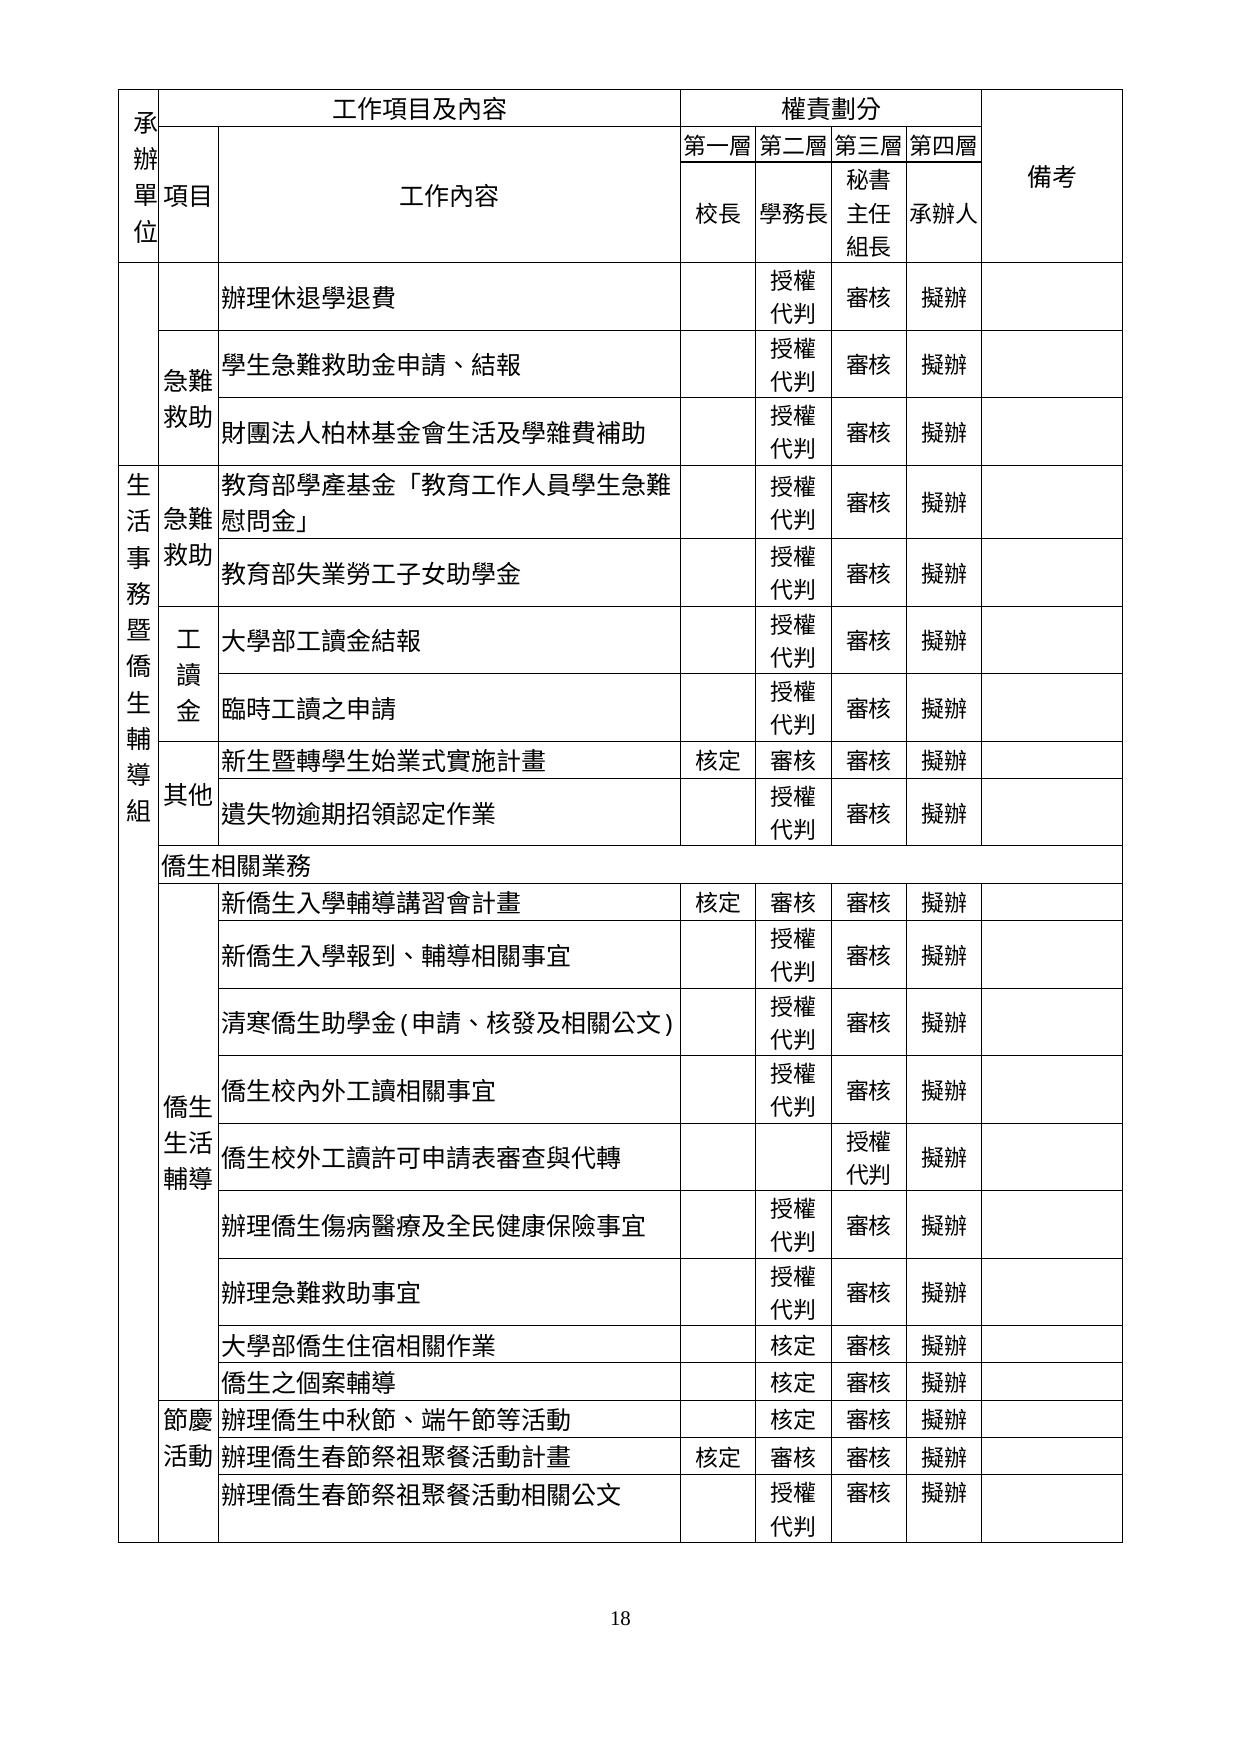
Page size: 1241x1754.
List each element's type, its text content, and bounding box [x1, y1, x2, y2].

table_cell 授權 代判 [756, 263, 831, 329]
table_cell [681, 398, 755, 464]
table_cell 核定 [681, 742, 755, 778]
table_cell 項目 [159, 127, 218, 262]
table_cell [681, 921, 755, 987]
table_cell [681, 1259, 755, 1325]
table_cell 教育部學產基金「教育工作人員學生急難慰問金」 [219, 466, 680, 538]
table_cell [681, 1056, 755, 1122]
table_cell 擬辦 [907, 466, 981, 538]
table_cell 審核 [756, 1438, 831, 1474]
table_cell 秘書 主任 組長 [832, 163, 906, 262]
table_cell 授權 代判 [832, 1124, 906, 1190]
table_cell 第一層 [681, 127, 755, 161]
table_cell [982, 1363, 1122, 1399]
table_cell 新生暨轉學生始業式實施計畫 [219, 742, 680, 778]
table_cell 校長 [681, 163, 755, 262]
table_cell 財團法人柏林基金會生活及學雜費補助 [219, 398, 680, 464]
table_cell 授權 代判 [756, 398, 831, 464]
table_cell 審核 [832, 263, 906, 329]
table_cell 學務長 [756, 163, 831, 262]
table_cell 辦理僑生春節祭祖聚餐活動相關公文 [219, 1475, 680, 1542]
table_cell [119, 263, 158, 464]
table_cell 審核 [832, 1401, 906, 1437]
table_cell [681, 1191, 755, 1257]
table_cell 核定 [756, 1326, 831, 1362]
table_cell 遺失物逾期招領認定作業 [219, 779, 680, 845]
table_cell 節慶 活動 [159, 1401, 218, 1542]
table_cell 第三層 [832, 127, 906, 161]
table_cell 審核 [832, 921, 906, 987]
table_cell [982, 884, 1122, 920]
table_cell [982, 989, 1122, 1055]
table_cell 擬辦 [907, 1326, 981, 1362]
table_cell [982, 466, 1122, 538]
table_cell 審核 [756, 884, 831, 920]
table_cell 擬辦 [907, 1363, 981, 1399]
table_cell 審核 [832, 1056, 906, 1122]
table_cell 授權 代判 [756, 674, 831, 741]
table_cell [982, 263, 1122, 329]
table_cell 審核 [832, 1363, 906, 1399]
table_cell 生活事務暨僑生輔導組 [119, 466, 158, 1542]
table_cell 擬辦 [907, 779, 981, 845]
table_cell 擬辦 [907, 884, 981, 920]
table_cell 僑生相關業務 [159, 846, 1122, 883]
table_cell 工作內容 [219, 127, 680, 262]
table_cell 擬辦 [907, 989, 981, 1055]
table_cell [681, 1475, 755, 1542]
table_cell 授權 代判 [756, 989, 831, 1055]
table_cell 授權 代判 [756, 921, 831, 987]
table_cell [982, 1401, 1122, 1437]
table_cell 授權 代判 [756, 1475, 831, 1542]
table_cell 擬辦 [907, 398, 981, 464]
table_cell 擬辦 [907, 921, 981, 987]
table_cell 僑生校內外工讀相關事宜 [219, 1056, 680, 1122]
table_cell 清寒僑生助學金(申請、核發及相關公文) [219, 989, 680, 1055]
table_cell 擬辦 [907, 263, 981, 329]
table_header 備考 [982, 90, 1122, 262]
table_cell [982, 1475, 1122, 1542]
table_cell [982, 1326, 1122, 1362]
table_cell 授權 代判 [756, 539, 831, 606]
table_header 承辦單位 [119, 90, 158, 262]
table_cell [982, 921, 1122, 987]
table_cell [681, 779, 755, 845]
table_cell [681, 1401, 755, 1437]
table_cell 工 讀 金 [159, 607, 218, 741]
table_cell 核定 [681, 1438, 755, 1474]
table_cell 授權 代判 [756, 466, 831, 538]
table_cell [982, 607, 1122, 673]
table_cell 擬辦 [907, 1259, 981, 1325]
table_cell 新僑生入學報到、輔導相關事宜 [219, 921, 680, 987]
table_cell 擬辦 [907, 1438, 981, 1474]
table_cell [681, 331, 755, 397]
table_cell [982, 1124, 1122, 1190]
table_cell [982, 331, 1122, 397]
table_cell 審核 [832, 466, 906, 538]
table_cell [982, 1056, 1122, 1122]
table_cell [681, 263, 755, 329]
table_cell 僑生 生活 輔導 [159, 884, 218, 1399]
table_cell [681, 466, 755, 538]
table_cell [982, 1438, 1122, 1474]
table_cell 審核 [832, 539, 906, 606]
table_cell 審核 [832, 884, 906, 920]
table_cell 擬辦 [907, 1056, 981, 1122]
table_cell [681, 1363, 755, 1399]
table_cell 急難救助 [159, 331, 218, 464]
table_cell 擬辦 [907, 1401, 981, 1437]
table_cell 審核 [832, 607, 906, 673]
table_cell 授權 代判 [756, 779, 831, 845]
table_cell 僑生之個案輔導 [219, 1363, 680, 1399]
table_cell 承辦人 [907, 163, 981, 262]
table_cell 其他 [159, 742, 218, 845]
table_cell 新僑生入學輔導講習會計畫 [219, 884, 680, 920]
table_cell 授權 代判 [756, 607, 831, 673]
table_cell [681, 989, 755, 1055]
table_cell 臨時工讀之申請 [219, 674, 680, 741]
table_cell 急難救助 [159, 466, 218, 606]
table_cell 擬辦 [907, 1191, 981, 1257]
table_cell [982, 1191, 1122, 1257]
table_cell 審核 [832, 779, 906, 845]
table_cell 大學部工讀金結報 [219, 607, 680, 673]
table_cell 擬辦 [907, 742, 981, 778]
table_cell 辦理僑生傷病醫療及全民健康保險事宜 [219, 1191, 680, 1257]
table_cell 大學部僑生住宿相關作業 [219, 1326, 680, 1362]
table_cell [681, 539, 755, 606]
table_cell 辦理休退學退費 [219, 263, 680, 329]
table_cell 擬辦 [907, 674, 981, 741]
table_cell 審核 [832, 1259, 906, 1325]
table_cell 審核 [832, 674, 906, 741]
table_cell 審核 [832, 742, 906, 778]
table_cell 第四層 [907, 127, 981, 161]
table_cell 授權 代判 [756, 1191, 831, 1257]
table_cell [982, 1259, 1122, 1325]
table_cell 核定 [756, 1363, 831, 1399]
table_cell 核定 [681, 884, 755, 920]
table_cell 擬辦 [907, 1475, 981, 1542]
table_cell 核定 [756, 1401, 831, 1437]
table_cell 擬辦 [907, 607, 981, 673]
table_cell 擬辦 [907, 539, 981, 606]
table_cell [681, 674, 755, 741]
table_cell 審核 [832, 1475, 906, 1542]
table_cell 授權 代判 [756, 1056, 831, 1122]
table_cell 辦理僑生春節祭祖聚餐活動計畫 [219, 1438, 680, 1474]
table_cell [982, 779, 1122, 845]
table_header 工作項目及內容 [159, 90, 680, 126]
table_cell 辦理僑生中秋節、端午節等活動 [219, 1401, 680, 1437]
table_cell 擬辦 [907, 1124, 981, 1190]
table_cell 審核 [832, 331, 906, 397]
table_cell 審核 [832, 1438, 906, 1474]
table_cell [982, 674, 1122, 741]
table_cell [982, 539, 1122, 606]
table_cell 審核 [832, 1191, 906, 1257]
table_cell 教育部失業勞工子女助學金 [219, 539, 680, 606]
table_cell 擬辦 [907, 331, 981, 397]
table_cell [982, 398, 1122, 464]
table_cell 審核 [832, 1326, 906, 1362]
table_cell 學生急難救助金申請、結報 [219, 331, 680, 397]
table_cell 僑生校外工讀許可申請表審查與代轉 [219, 1124, 680, 1190]
table_cell [681, 607, 755, 673]
table_cell [756, 1124, 831, 1190]
table_cell 審核 [832, 398, 906, 464]
table_cell 審核 [756, 742, 831, 778]
table_cell [681, 1124, 755, 1190]
table_cell [681, 1326, 755, 1362]
table_header 權責劃分 [681, 90, 981, 126]
table_cell 授權 代判 [756, 331, 831, 397]
table_cell [159, 263, 218, 329]
table_cell [982, 742, 1122, 778]
table_cell 授權 代判 [756, 1259, 831, 1325]
table_cell 辦理急難救助事宜 [219, 1259, 680, 1325]
table_cell 審核 [832, 989, 906, 1055]
table_cell 第二層 [756, 127, 831, 161]
